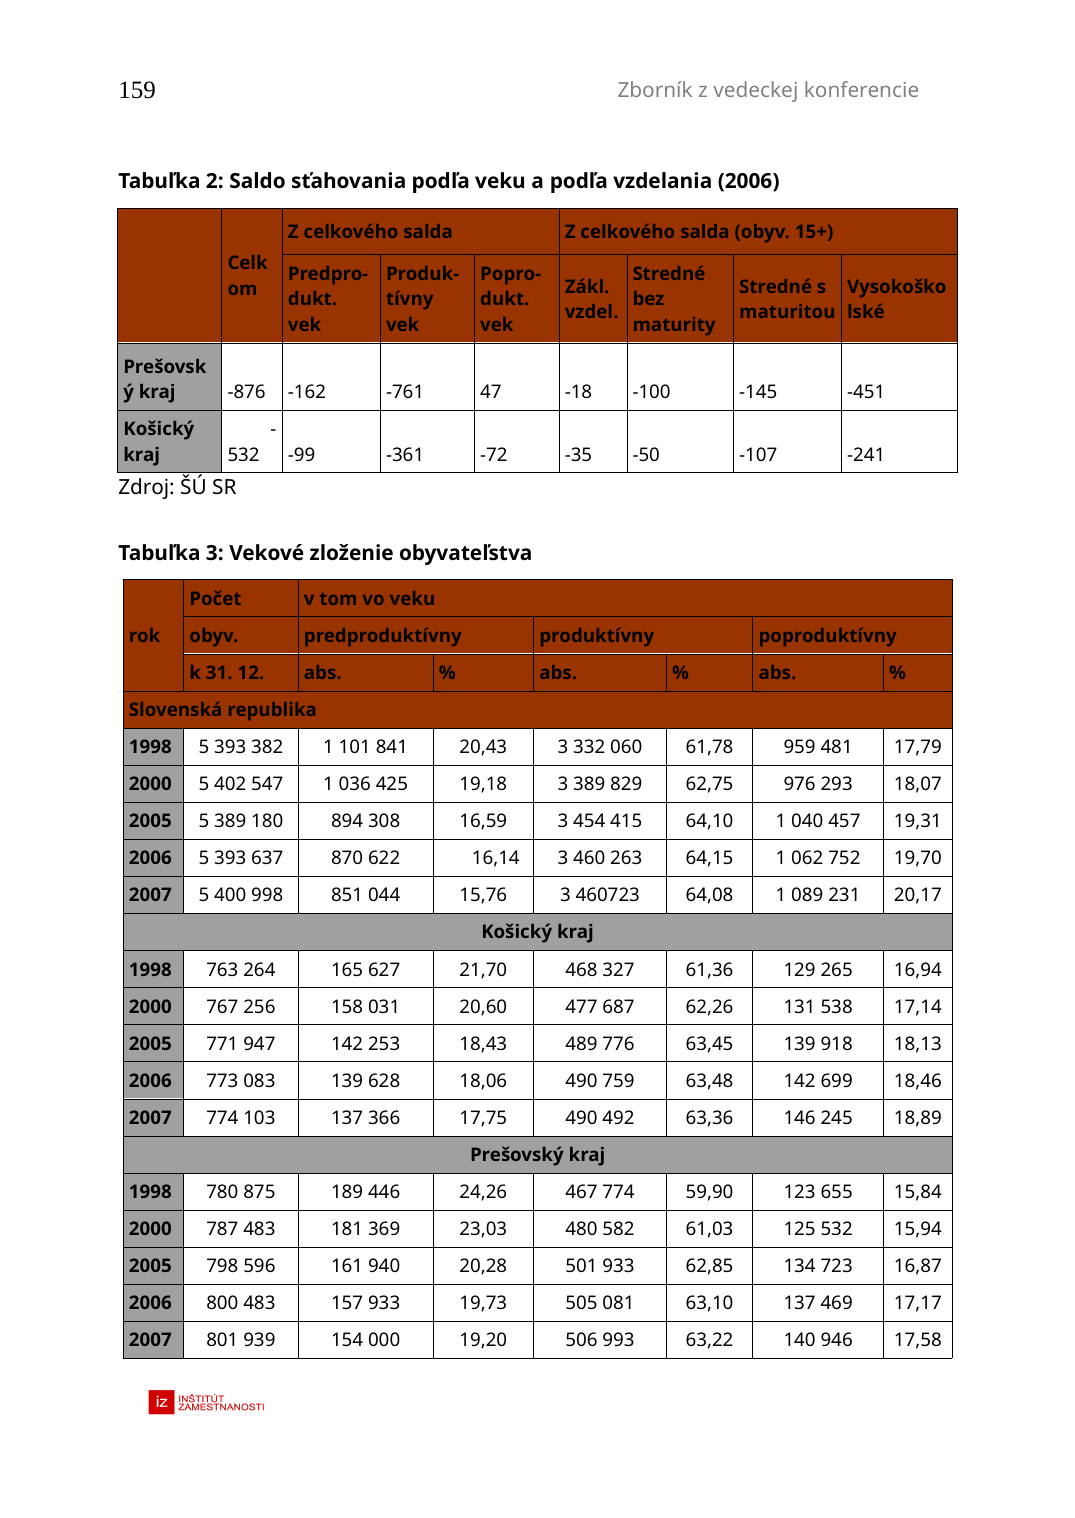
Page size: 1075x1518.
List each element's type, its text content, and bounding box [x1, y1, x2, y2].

table_cell 59,90 [667, 1174, 752, 1210]
table_cell 2007 [124, 1322, 183, 1358]
table_cell 1 040 457 [753, 803, 883, 839]
table_cell 2007 [124, 1100, 183, 1136]
table_cell 18,46 [884, 1062, 952, 1098]
table_header Počet [184, 580, 298, 616]
table_cell 19,73 [434, 1285, 533, 1321]
table_cell 787 483 [184, 1211, 298, 1247]
table_cell 3 389 829 [534, 766, 666, 802]
table_cell 18,07 [884, 766, 952, 802]
table_cell 16,94 [884, 951, 952, 987]
table_header Celkom [222, 209, 282, 342]
table_cell 5 393 637 [184, 840, 298, 876]
table_cell 157 933 [299, 1285, 433, 1321]
table_cell 851 044 [299, 877, 433, 913]
table_cell 62,85 [667, 1248, 752, 1284]
table_cell produktívny [534, 617, 752, 653]
table_cell 477 687 [534, 988, 666, 1024]
table_cell 18,06 [434, 1062, 533, 1098]
table_cell obyv. [184, 617, 298, 653]
table_cell 15,84 [884, 1174, 952, 1210]
table_cell 61,36 [667, 951, 752, 987]
table_cell Vysokoškolské [842, 255, 957, 342]
table_cell 490 759 [534, 1062, 666, 1098]
table_cell 870 622 [299, 840, 433, 876]
table_cell 5 393 382 [184, 729, 298, 765]
table_cell Stredné bez maturity [628, 255, 733, 342]
table_cell 763 264 [184, 951, 298, 987]
table_cell 146 245 [753, 1100, 883, 1136]
table_header Z celkového salda (obyv. 15+) [560, 209, 957, 254]
table_cell 137 366 [299, 1100, 433, 1136]
table_cell predproduktívny [299, 617, 533, 653]
table_cell poproduktívny [753, 617, 952, 653]
table_cell 798 596 [184, 1248, 298, 1284]
table_cell -361 [381, 411, 474, 472]
table_cell 3 332 060 [534, 729, 666, 765]
subtitle Tabuľka 3: Vekové zloženie obyvateľstva [118, 538, 957, 567]
table_cell 3 460 263 [534, 840, 666, 876]
table_cell 21,70 [434, 951, 533, 987]
table_cell 20,17 [884, 877, 952, 913]
table_cell 20,28 [434, 1248, 533, 1284]
table_cell 134 723 [753, 1248, 883, 1284]
table_cell 505 081 [534, 1285, 666, 1321]
table_cell 17,17 [884, 1285, 952, 1321]
table_cell k 31. 12. [184, 655, 298, 691]
table_cell 64,15 [667, 840, 752, 876]
table_cell 18,13 [884, 1025, 952, 1061]
table_cell 24,26 [434, 1174, 533, 1210]
table_cell 3 454 415 [534, 803, 666, 839]
table_cell 1 101 841 [299, 729, 433, 765]
table_cell Zákl. vzdel. [560, 255, 627, 342]
table_header rok [124, 580, 183, 691]
table_cell 801 939 [184, 1322, 298, 1358]
table_cell 181 369 [299, 1211, 433, 1247]
table_cell 767 256 [184, 988, 298, 1024]
table_cell -35 [560, 411, 627, 472]
table_cell 161 940 [299, 1248, 433, 1284]
table_cell -241 [842, 411, 957, 472]
table_cell 142 699 [753, 1062, 883, 1098]
table_cell -876 [222, 344, 282, 410]
text Zdroj: ŠÚ SR [118, 473, 957, 501]
table_cell % [884, 655, 952, 691]
table_cell 800 483 [184, 1285, 298, 1321]
table_cell 165 627 [299, 951, 433, 987]
table_cell 467 774 [534, 1174, 666, 1210]
table_header [118, 209, 221, 342]
table_cell 2000 [124, 988, 183, 1024]
table_cell 64,10 [667, 803, 752, 839]
table_header Z celkového salda [283, 209, 559, 254]
table_cell 2005 [124, 1025, 183, 1061]
table_cell 1998 [124, 729, 183, 765]
table_cell 16,14 [434, 840, 533, 876]
table_cell 63,22 [667, 1322, 752, 1358]
table_cell -50 [628, 411, 733, 472]
table_cell 62,26 [667, 988, 752, 1024]
table_cell 1998 [124, 1174, 183, 1210]
picture [134, 1370, 278, 1434]
table_cell 154 000 [299, 1322, 433, 1358]
table_cell 16,87 [884, 1248, 952, 1284]
table_cell -99 [283, 411, 380, 472]
table_cell 189 446 [299, 1174, 433, 1210]
table_cell 139 918 [753, 1025, 883, 1061]
table_cell 62,75 [667, 766, 752, 802]
table_cell 15,76 [434, 877, 533, 913]
table_cell 501 933 [534, 1248, 666, 1284]
table_cell 63,10 [667, 1285, 752, 1321]
table_cell 490 492 [534, 1100, 666, 1136]
table_cell 771 947 [184, 1025, 298, 1061]
table_cell 5 389 180 [184, 803, 298, 839]
table_cell 2006 [124, 1285, 183, 1321]
table_cell 773 083 [184, 1062, 298, 1098]
table_cell 125 532 [753, 1211, 883, 1247]
table_cell 63,48 [667, 1062, 752, 1098]
table_cell 16,59 [434, 803, 533, 839]
table_cell 468 327 [534, 951, 666, 987]
table_cell 2000 [124, 1211, 183, 1247]
table_cell abs. [753, 655, 883, 691]
table_cell 129 265 [753, 951, 883, 987]
table_cell 18,43 [434, 1025, 533, 1061]
table_cell abs. [299, 655, 433, 691]
table_cell 131 538 [753, 988, 883, 1024]
table_cell Prešovský kraj [124, 1137, 952, 1173]
table_cell 894 308 [299, 803, 433, 839]
table_cell 774 103 [184, 1100, 298, 1136]
table_cell 158 031 [299, 988, 433, 1024]
table_cell Košický kraj [118, 411, 221, 472]
table_cell 17,75 [434, 1100, 533, 1136]
table_cell -107 [734, 411, 841, 472]
table_cell % [667, 655, 752, 691]
table_cell 780 875 [184, 1174, 298, 1210]
table_header v tom vo veku [299, 580, 952, 616]
table_cell 3 460723 [534, 877, 666, 913]
table_cell 64,08 [667, 877, 752, 913]
table_cell -532 [222, 411, 282, 472]
table_cell Prešovský kraj [118, 344, 221, 410]
table_cell -18 [560, 344, 627, 410]
table_cell 506 993 [534, 1322, 666, 1358]
table_cell -451 [842, 344, 957, 410]
table_cell 20,60 [434, 988, 533, 1024]
table_cell 19,70 [884, 840, 952, 876]
table_cell 15,94 [884, 1211, 952, 1247]
table_cell 19,20 [434, 1322, 533, 1358]
table_cell -145 [734, 344, 841, 410]
table_cell 139 628 [299, 1062, 433, 1098]
table_cell 61,78 [667, 729, 752, 765]
table_cell 1 036 425 [299, 766, 433, 802]
table_cell Stredné s maturitou [734, 255, 841, 342]
table_cell Košický kraj [124, 914, 952, 950]
table_cell 19,18 [434, 766, 533, 802]
table_cell Predpro-dukt. vek [283, 255, 380, 342]
table_cell 137 469 [753, 1285, 883, 1321]
table_cell 2005 [124, 1248, 183, 1284]
table_cell -72 [475, 411, 559, 472]
table_cell 19,31 [884, 803, 952, 839]
table_cell 123 655 [753, 1174, 883, 1210]
table_cell 1 089 231 [753, 877, 883, 913]
table_cell -100 [628, 344, 733, 410]
table_cell 5 400 998 [184, 877, 298, 913]
table_cell Popro-dukt. vek [475, 255, 559, 342]
table_cell Produk-tívny vek [381, 255, 474, 342]
table_cell 1998 [124, 951, 183, 987]
table_cell abs. [534, 655, 666, 691]
text Tabuľka 2: Saldo sťahovania podľa veku a podľa vzdelania (2006) [118, 167, 957, 195]
table_cell -761 [381, 344, 474, 410]
table_cell 489 776 [534, 1025, 666, 1061]
table_cell 63,45 [667, 1025, 752, 1061]
table_cell 23,03 [434, 1211, 533, 1247]
table_cell 18,89 [884, 1100, 952, 1136]
table_cell 61,03 [667, 1211, 752, 1247]
table_cell 5 402 547 [184, 766, 298, 802]
table_cell % [434, 655, 533, 691]
table_cell 480 582 [534, 1211, 666, 1247]
table_cell 2006 [124, 1062, 183, 1098]
table_cell 2007 [124, 877, 183, 913]
table_cell 2005 [124, 803, 183, 839]
table_cell 140 946 [753, 1322, 883, 1358]
table_cell 2000 [124, 766, 183, 802]
table_cell -162 [283, 344, 380, 410]
table_cell 1 062 752 [753, 840, 883, 876]
table_cell 47 [475, 344, 559, 410]
table_cell 959 481 [753, 729, 883, 765]
table_cell 17,14 [884, 988, 952, 1024]
table_cell 2006 [124, 840, 183, 876]
table_cell 63,36 [667, 1100, 752, 1136]
table_cell 17,58 [884, 1322, 952, 1358]
table_cell 976 293 [753, 766, 883, 802]
table_cell 17,79 [884, 729, 952, 765]
table_cell 20,43 [434, 729, 533, 765]
table_cell Slovenská republika [124, 692, 952, 728]
table_cell 142 253 [299, 1025, 433, 1061]
